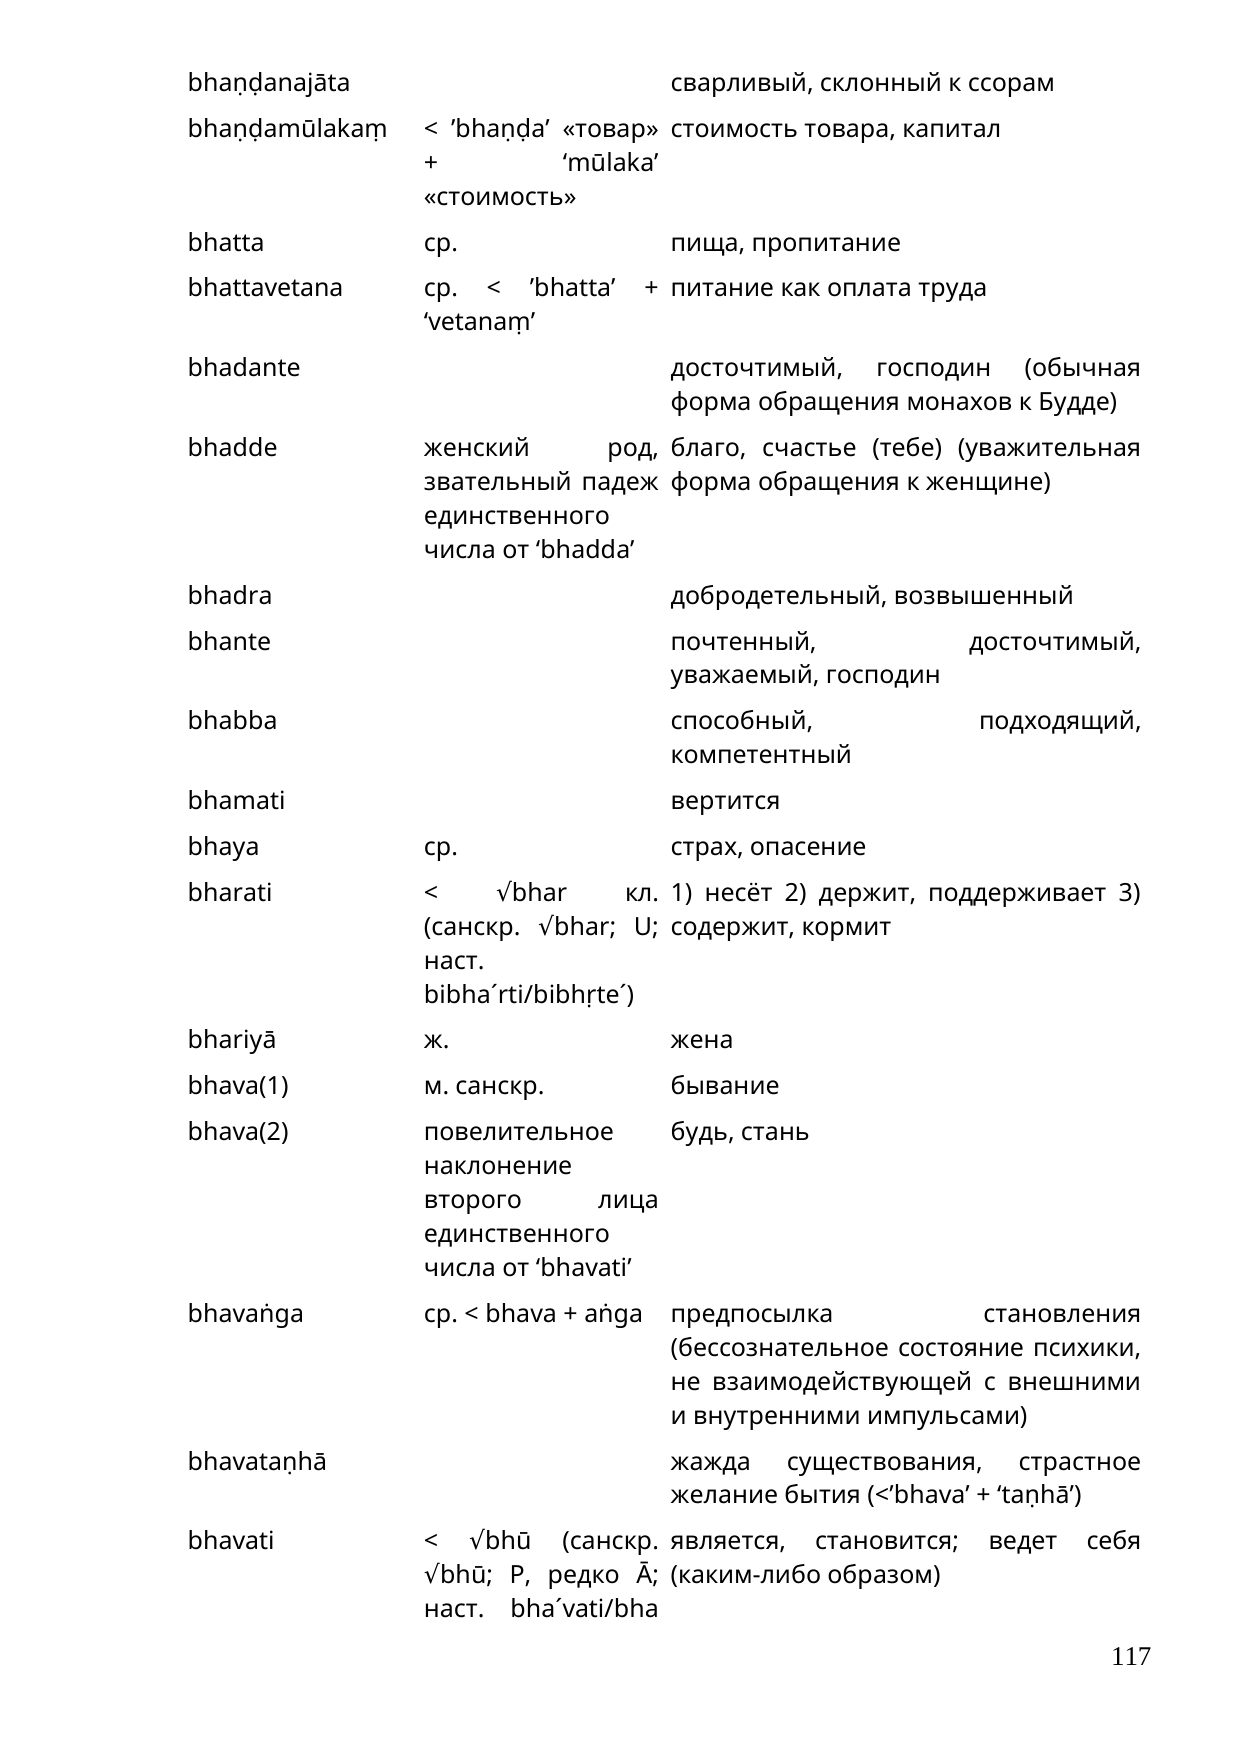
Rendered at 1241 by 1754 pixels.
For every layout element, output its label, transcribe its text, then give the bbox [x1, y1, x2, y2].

table_cell bhattavetana [181, 265, 418, 344]
table_cell стоимость товара, капитал [665, 105, 1147, 219]
table_cell бывание [665, 1063, 1147, 1108]
table_cell способный, подходящий, компетентный [665, 698, 1147, 777]
table_cell bhava(1) [181, 1063, 418, 1108]
table_cell жена [665, 1017, 1147, 1062]
table_cell благо, счастье (тебе) (уважительная форма обращения к женщине) [665, 424, 1147, 572]
table_cell питание как оплата труда [665, 265, 1147, 344]
table_cell повелительное наклонение второго лица единственного числа от ‘bhavati’ [418, 1108, 664, 1290]
table_cell bhatta [181, 219, 418, 264]
table_cell [418, 777, 664, 823]
table_cell bhadde [181, 424, 418, 572]
table_cell [418, 572, 664, 618]
table_cell bhavati [181, 1518, 418, 1631]
table_cell вертится [665, 777, 1147, 823]
table_cell [418, 1438, 664, 1517]
table_cell < √bhū (санскр. √bhū; P, редко Ā; наст. bha´vati/bha´ [418, 1518, 664, 1631]
table_cell bhadra [181, 572, 418, 618]
table_cell bhava(2) [181, 1108, 418, 1290]
table_cell [418, 618, 664, 697]
table_cell женский род, звательный падеж единственного числа от ‘bhadda’ [418, 424, 664, 572]
table_cell 1) несёт 2) держит, поддерживает 3) содержит, кормит [665, 869, 1147, 1017]
table_cell почтенный, досточтимый, уважаемый, господин [665, 618, 1147, 697]
table_cell bhabba [181, 698, 418, 777]
table_cell bhante [181, 618, 418, 697]
table_cell bhamati [181, 777, 418, 823]
table_cell ср. [418, 219, 664, 264]
table_cell ср. [418, 823, 664, 869]
table_cell досточтимый, господин (обычная форма обращения монахов к Будде) [665, 344, 1147, 424]
table_cell bhavaṅga [181, 1290, 418, 1438]
table_cell м. санскр. [418, 1063, 664, 1108]
table_cell [418, 344, 664, 424]
table_cell < √bhar кл. (санскр. √bhar; U; наст. bibha´rti/bibhṛte´) [418, 869, 664, 1017]
table_cell жажда существования, страстное желание бытия (<’bhava’ + ‘taṇhā’) [665, 1438, 1147, 1517]
table_cell bhaya [181, 823, 418, 869]
table_cell ср. < ’bhatta’ + ‘vetanaṃ’ [418, 265, 664, 344]
table_cell bhaṇḍanajāta [181, 59, 418, 105]
table_cell [418, 59, 664, 105]
table_cell добродетельный, возвышенный [665, 572, 1147, 618]
table_cell bhadante [181, 344, 418, 424]
table_cell является, становится; ведет себя (каким-либо образом) [665, 1518, 1147, 1631]
table_cell < ’bhaṇḍa’ «товар» + ‘mūlaka’ «стоимость» [418, 105, 664, 219]
table_cell ср. < bhava + aṅga [418, 1290, 664, 1438]
table_cell сварливый, склонный к ссорам [665, 59, 1147, 105]
table_cell пища, пропитание [665, 219, 1147, 264]
table_cell bhaṇḍamūlakaṃ [181, 105, 418, 219]
table_cell страх, опасение [665, 823, 1147, 869]
table_cell bharati [181, 869, 418, 1017]
table_cell bhavataṇhā [181, 1438, 418, 1517]
table_cell bhariyā [181, 1017, 418, 1062]
table_cell ж. [418, 1017, 664, 1062]
table_cell [418, 698, 664, 777]
table_cell предпосылка становления (бессознательное состояние психики, не взаимодействующей с внешними и внутренними импульсами) [665, 1290, 1147, 1438]
table_cell будь, стань [665, 1108, 1147, 1290]
